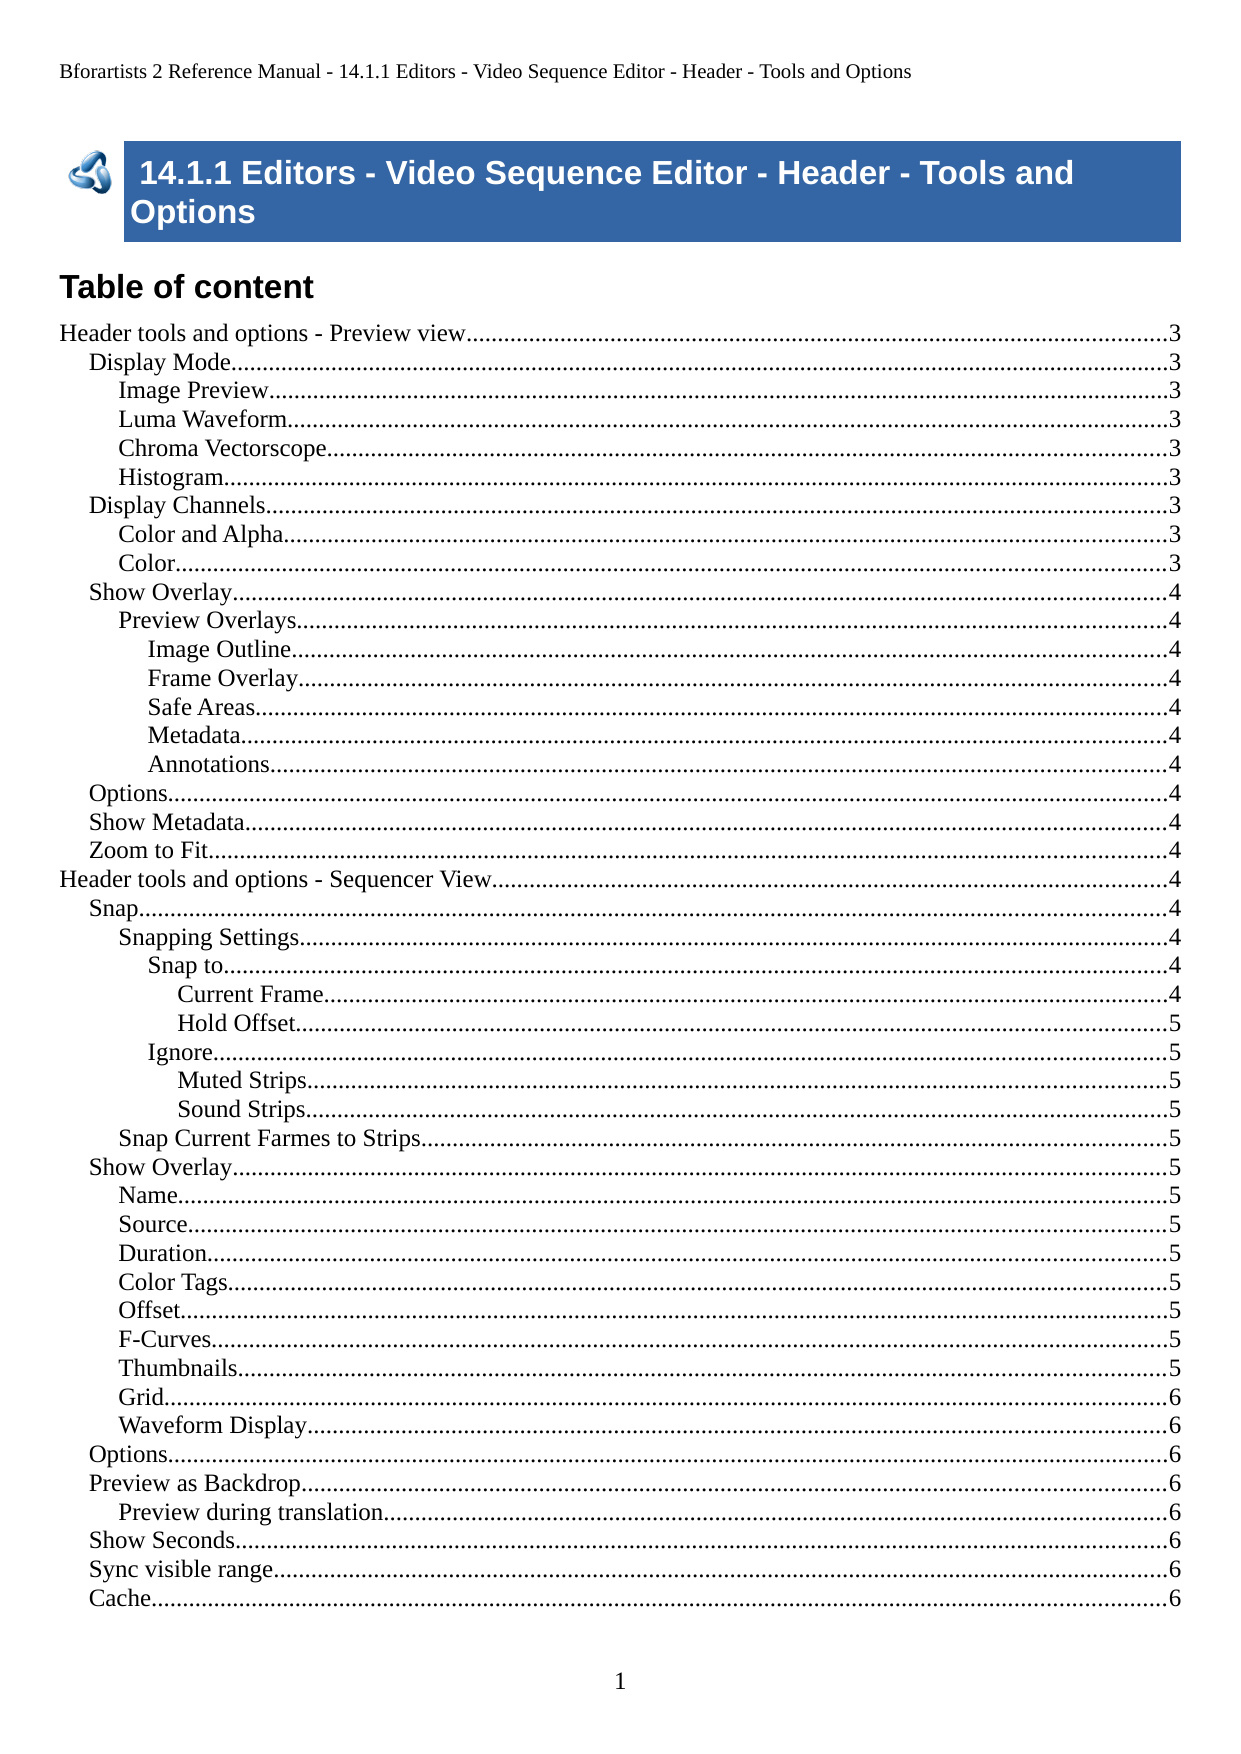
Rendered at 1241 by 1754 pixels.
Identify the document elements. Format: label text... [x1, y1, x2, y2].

text Header tools and options - Sequencer View 4 [59, 864, 1181, 893]
text Offset 5 [118, 1295, 1181, 1324]
text Safe Areas 4 [147, 692, 1181, 720]
picture [65, 147, 114, 197]
text Hold Offset 5 [177, 1008, 1181, 1037]
text Zoom to Fit 4 [88, 835, 1181, 864]
text Duration 5 [118, 1238, 1181, 1267]
text Color 3 [118, 548, 1181, 577]
text Metadata 4 [147, 720, 1181, 749]
text Frame Overlay 4 [147, 663, 1181, 692]
text Image Outline 4 [147, 634, 1181, 663]
text Annotations 4 [147, 749, 1181, 778]
text Options 4 [88, 778, 1181, 807]
text Sound Strips 5 [177, 1094, 1181, 1123]
text Current Frame 4 [177, 979, 1181, 1008]
text Snap Current Farmes to Strips 5 [118, 1123, 1181, 1152]
table_header [59, 141, 124, 242]
text Name 5 [118, 1180, 1181, 1209]
text Muted Strips 5 [177, 1065, 1181, 1094]
text F-Curves 5 [118, 1324, 1181, 1353]
text Color Tags 5 [118, 1267, 1181, 1295]
text Thumbnails 5 [118, 1353, 1181, 1382]
text Preview during translation 6 [118, 1497, 1181, 1525]
text Preview Overlays 4 [118, 605, 1181, 634]
text Options 6 [88, 1439, 1181, 1468]
text Snapping Settings 4 [118, 922, 1181, 950]
text Source 5 [118, 1209, 1181, 1238]
text Chroma Vectorscope 3 [118, 433, 1181, 462]
text Preview as Backdrop 6 [88, 1468, 1181, 1497]
text Show Metadata 4 [88, 807, 1181, 835]
text Luma Waveform 3 [118, 404, 1181, 433]
text Header tools and options - Preview view 3 [59, 318, 1181, 347]
text Snap 4 [88, 893, 1181, 922]
text Show Seconds 6 [88, 1525, 1181, 1554]
text Waveform Display 6 [118, 1410, 1181, 1439]
text Snap to 4 [147, 950, 1181, 979]
table_header 14.1.1 Editors - Video Sequence Editor - Header - Tools and Options [124, 141, 1181, 242]
text Display Mode 3 [88, 347, 1181, 375]
text Show Overlay 5 [88, 1152, 1181, 1180]
text Display Channels 3 [88, 490, 1181, 519]
text Image Preview 3 [118, 375, 1181, 404]
text Cache 6 [88, 1583, 1181, 1612]
text Sync visible range 6 [88, 1554, 1181, 1583]
subtitle Table of content [59, 267, 1181, 305]
text Histogram 3 [118, 462, 1181, 490]
text Grid 6 [118, 1382, 1181, 1410]
text Color and Alpha 3 [118, 519, 1181, 548]
text Ignore 5 [147, 1037, 1181, 1065]
text Show Overlay 4 [88, 577, 1181, 605]
